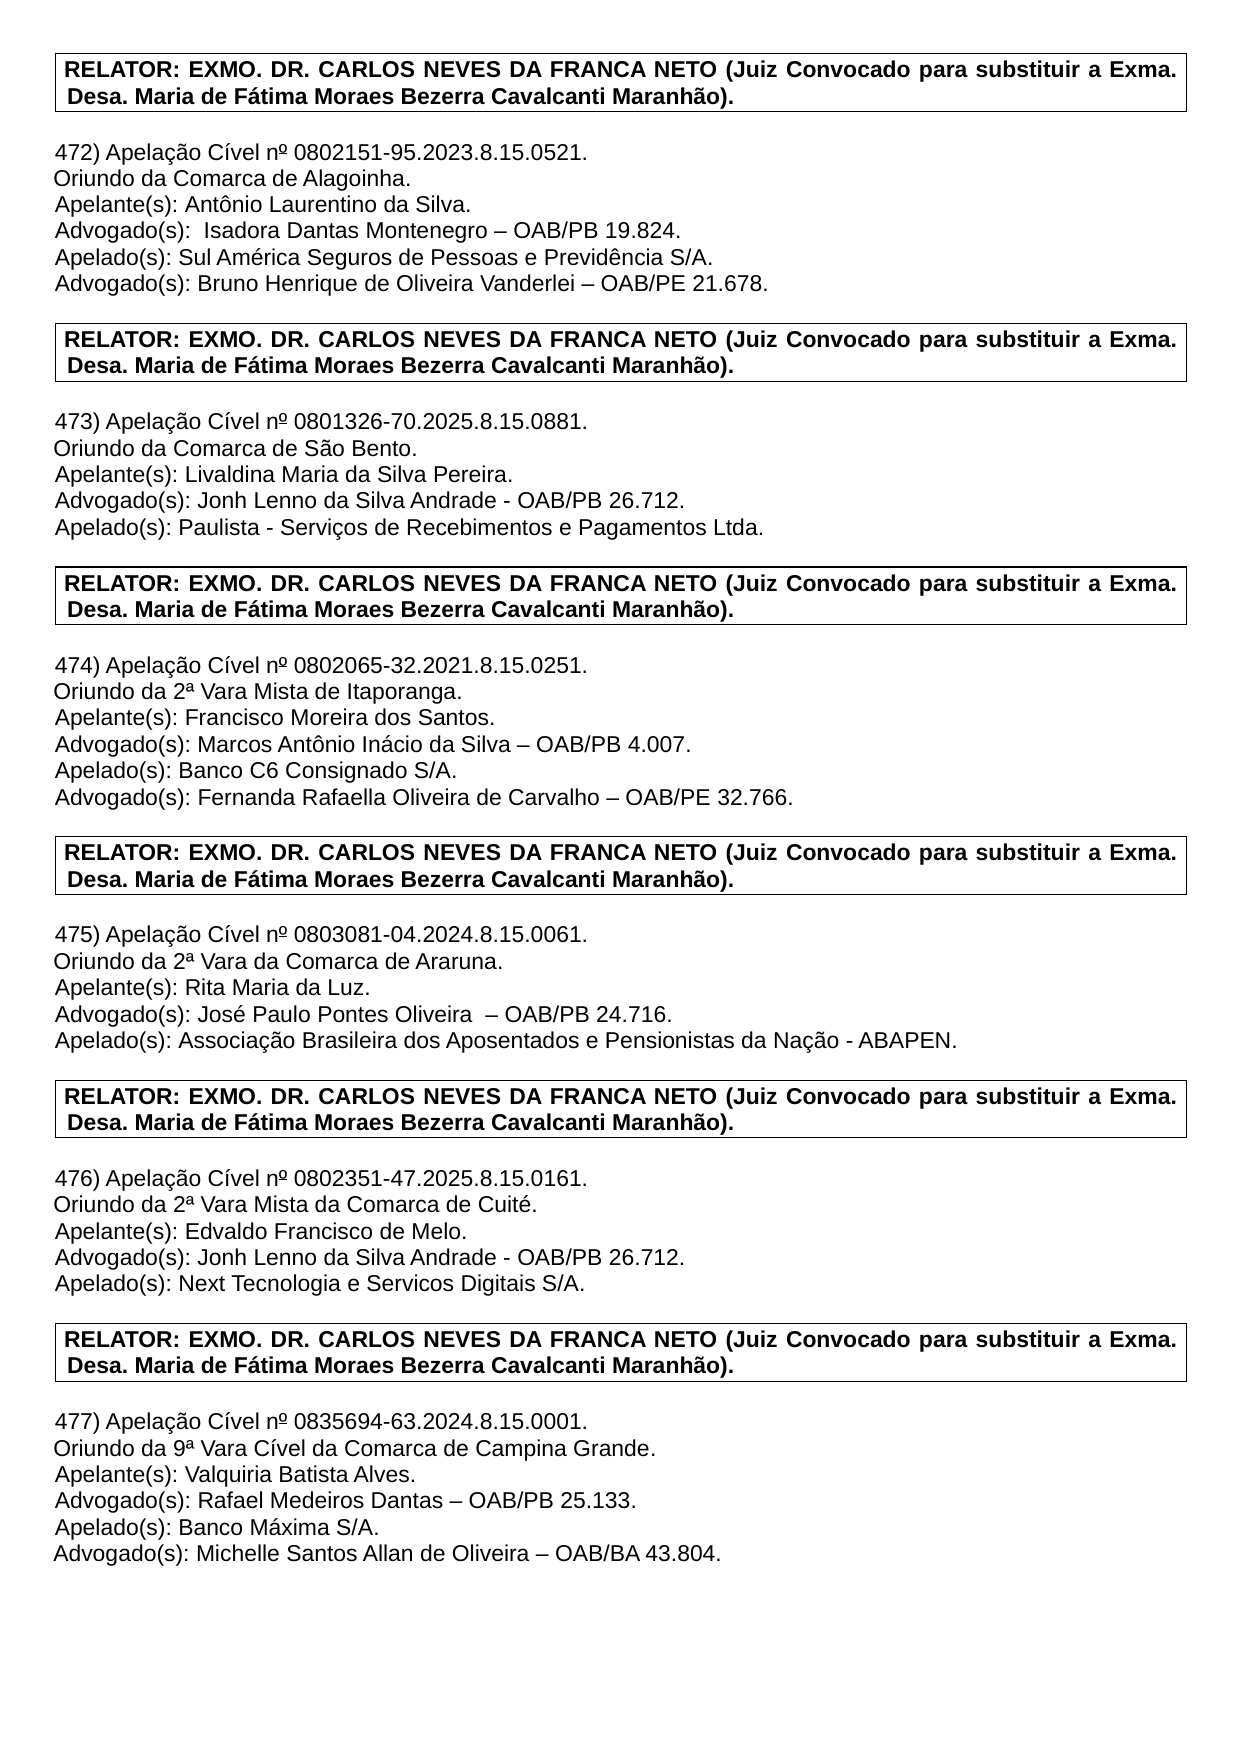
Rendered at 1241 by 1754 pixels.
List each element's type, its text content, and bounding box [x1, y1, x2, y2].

text Oriundo da 2ª Vara da Comarca de Araruna. [53, 948, 1187, 974]
text Oriundo da Comarca de São Bento. [53, 434, 1187, 461]
text RELATOR: EXMO. DR. CARLOS NEVES DA FRANCA NETO (Juiz Convocado para substituir a Exma. Desa. Maria de Fátima Moraes Bezerra Cavalcanti Maranhão). [56, 54, 1186, 111]
text RELATOR: EXMO. DR. CARLOS NEVES DA FRANCA NETO (Juiz Convocado para substituir a Exma. Desa. Maria de Fátima Moraes Bezerra Cavalcanti Maranhão). [56, 837, 1186, 894]
text Oriundo da Comarca de Alagoinha. [53, 165, 1187, 191]
text Oriundo da 9ª Vara Cível da Comarca de Campina Grande. [53, 1435, 1187, 1461]
text Oriundo da 2ª Vara Mista de Itaporanga. [53, 678, 1187, 704]
text Apelante(s): Valquiria Batista Alves. [54, 1461, 1187, 1487]
text Advogado(s): Rafael Medeiros Dantas – OAB/PB 25.133. [54, 1487, 1187, 1514]
text Apelante(s): Antônio Laurentino da Silva. [54, 191, 1187, 217]
text Advogado(s): Marcos Antônio Inácio da Silva – OAB/PB 4.007. [54, 731, 1187, 757]
text Advogado(s): José Paulo Pontes Oliveira – OAB/PB 24.716. [54, 1001, 1187, 1027]
text 473) Apelação Cível nº 0801326-70.2025.8.15.0881. [54, 408, 1187, 434]
text Apelado(s): Associação Brasileira dos Aposentados e Pensionistas da Nação - ABAPEN. [54, 1027, 1187, 1053]
text RELATOR: EXMO. DR. CARLOS NEVES DA FRANCA NETO (Juiz Convocado para substituir a Exma. Desa. Maria de Fátima Moraes Bezerra Cavalcanti Maranhão). [56, 324, 1186, 381]
text RELATOR: EXMO. DR. CARLOS NEVES DA FRANCA NETO (Juiz Convocado para substituir a Exma. Desa. Maria de Fátima Moraes Bezerra Cavalcanti Maranhão). [56, 1081, 1186, 1137]
text Apelante(s): Rita Maria da Luz. [54, 974, 1187, 1001]
text Apelado(s): Banco C6 Consignado S/A. [54, 757, 1187, 783]
text Advogado(s): Jonh Lenno da Silva Andrade - OAB/PB 26.712. [54, 487, 1187, 514]
text Advogado(s): Isadora Dantas Montenegro – OAB/PB 19.824. [54, 217, 1187, 244]
text Apelado(s): Next Tecnologia e Servicos Digitais S/A. [54, 1270, 1187, 1297]
text Apelado(s): Paulista - Serviços de Recebimentos e Pagamentos Ltda. [54, 514, 1187, 540]
text Oriundo da 2ª Vara Mista da Comarca de Cuité. [53, 1191, 1187, 1218]
text RELATOR: EXMO. DR. CARLOS NEVES DA FRANCA NETO (Juiz Convocado para substituir a Exma. Desa. Maria de Fátima Moraes Bezerra Cavalcanti Maranhão). [56, 1324, 1186, 1381]
text Advogado(s): Bruno Henrique de Oliveira Vanderlei – OAB/PE 21.678. [54, 270, 1187, 297]
text 472) Apelação Cível nº 0802151-95.2023.8.15.0521. [54, 138, 1187, 165]
text Apelante(s): Livaldina Maria da Silva Pereira. [54, 461, 1187, 487]
text 475) Apelação Cível nº 0803081-04.2024.8.15.0061. [54, 921, 1187, 948]
text Advogado(s): Fernanda Rafaella Oliveira de Carvalho – OAB/PE 32.766. [54, 783, 1187, 810]
text Apelado(s): Banco Máxima S/A. [54, 1514, 1187, 1540]
text Apelante(s): Francisco Moreira dos Santos. [54, 704, 1187, 731]
text Advogado(s): Jonh Lenno da Silva Andrade - OAB/PB 26.712. [54, 1244, 1187, 1270]
text 477) Apelação Cível nº 0835694-63.2024.8.15.0001. [54, 1408, 1187, 1435]
text 476) Apelação Cível nº 0802351-47.2025.8.15.0161. [54, 1165, 1187, 1191]
text Advogado(s): Michelle Santos Allan de Oliveira – OAB/BA 43.804. [53, 1540, 992, 1566]
text Apelante(s): Edvaldo Francisco de Melo. [54, 1218, 1187, 1244]
text 474) Apelação Cível nº 0802065-32.2021.8.15.0251. [54, 652, 1187, 678]
text RELATOR: EXMO. DR. CARLOS NEVES DA FRANCA NETO (Juiz Convocado para substituir a Exma. Desa. Maria de Fátima Moraes Bezerra Cavalcanti Maranhão). [56, 568, 1186, 624]
text Apelado(s): Sul América Seguros de Pessoas e Previdência S/A. [54, 244, 1187, 270]
